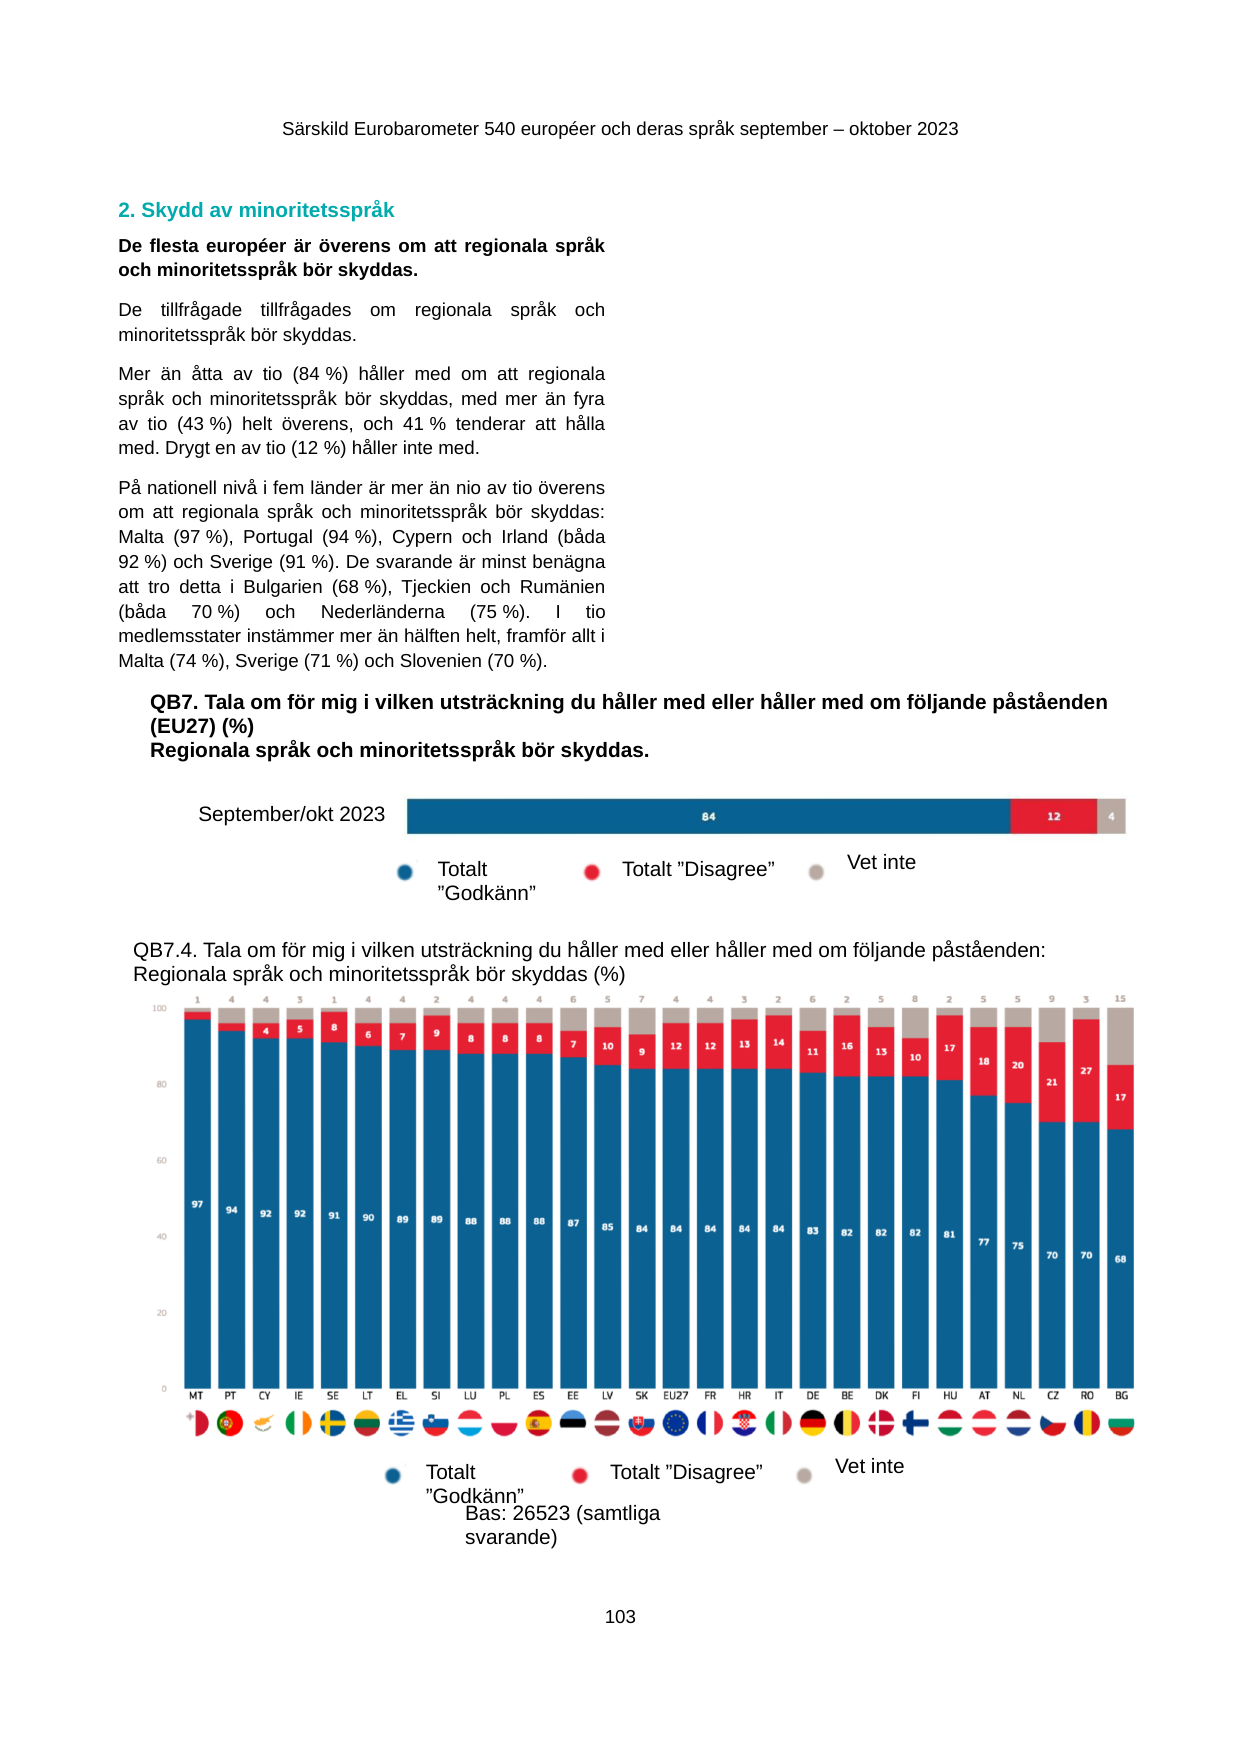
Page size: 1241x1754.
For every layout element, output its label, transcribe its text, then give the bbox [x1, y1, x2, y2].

picture [390, 847, 827, 892]
subtitle 2. Skydd av minoritetsspråk [118, 198, 605, 222]
text De tillfrågade tillfrågades om regionala språk och minoritetsspråk bör skyddas. [118, 298, 605, 345]
text På nationell nivå i fem länder är mer än nio av tio överens om att regionala språk och minoritetsspråk bör skyddas: Malta (97 %), Portugal (94 %), Cypern och Irland (båda 92 %) och Sverige (91 %). De svarande är minst benägna att tro detta i Bulgarien (68 %), Tjeckien och Rumänien (båda 70 %) och Nederländerna (75 %). I tio medlemsstater instämmer mer än hälften helt, framför allt i Malta (74 %), Sverige (71 %) och Slovenien (70 %). [118, 476, 605, 672]
picture [143, 992, 1138, 1441]
text Mer än åtta av tio (84 %) håller med om att regionala språk och minoritetsspråk bör skyddas, med mer än fyra av tio (43 %) helt överens, och 41 % tenderar att hålla med. Drygt en av tio (12 %) håller inte med. [118, 363, 605, 459]
picture [378, 1451, 815, 1495]
text De flesta européer är överens om att regionala språk och minoritetsspråk bör skyddas. [118, 234, 605, 281]
picture [401, 789, 1134, 843]
